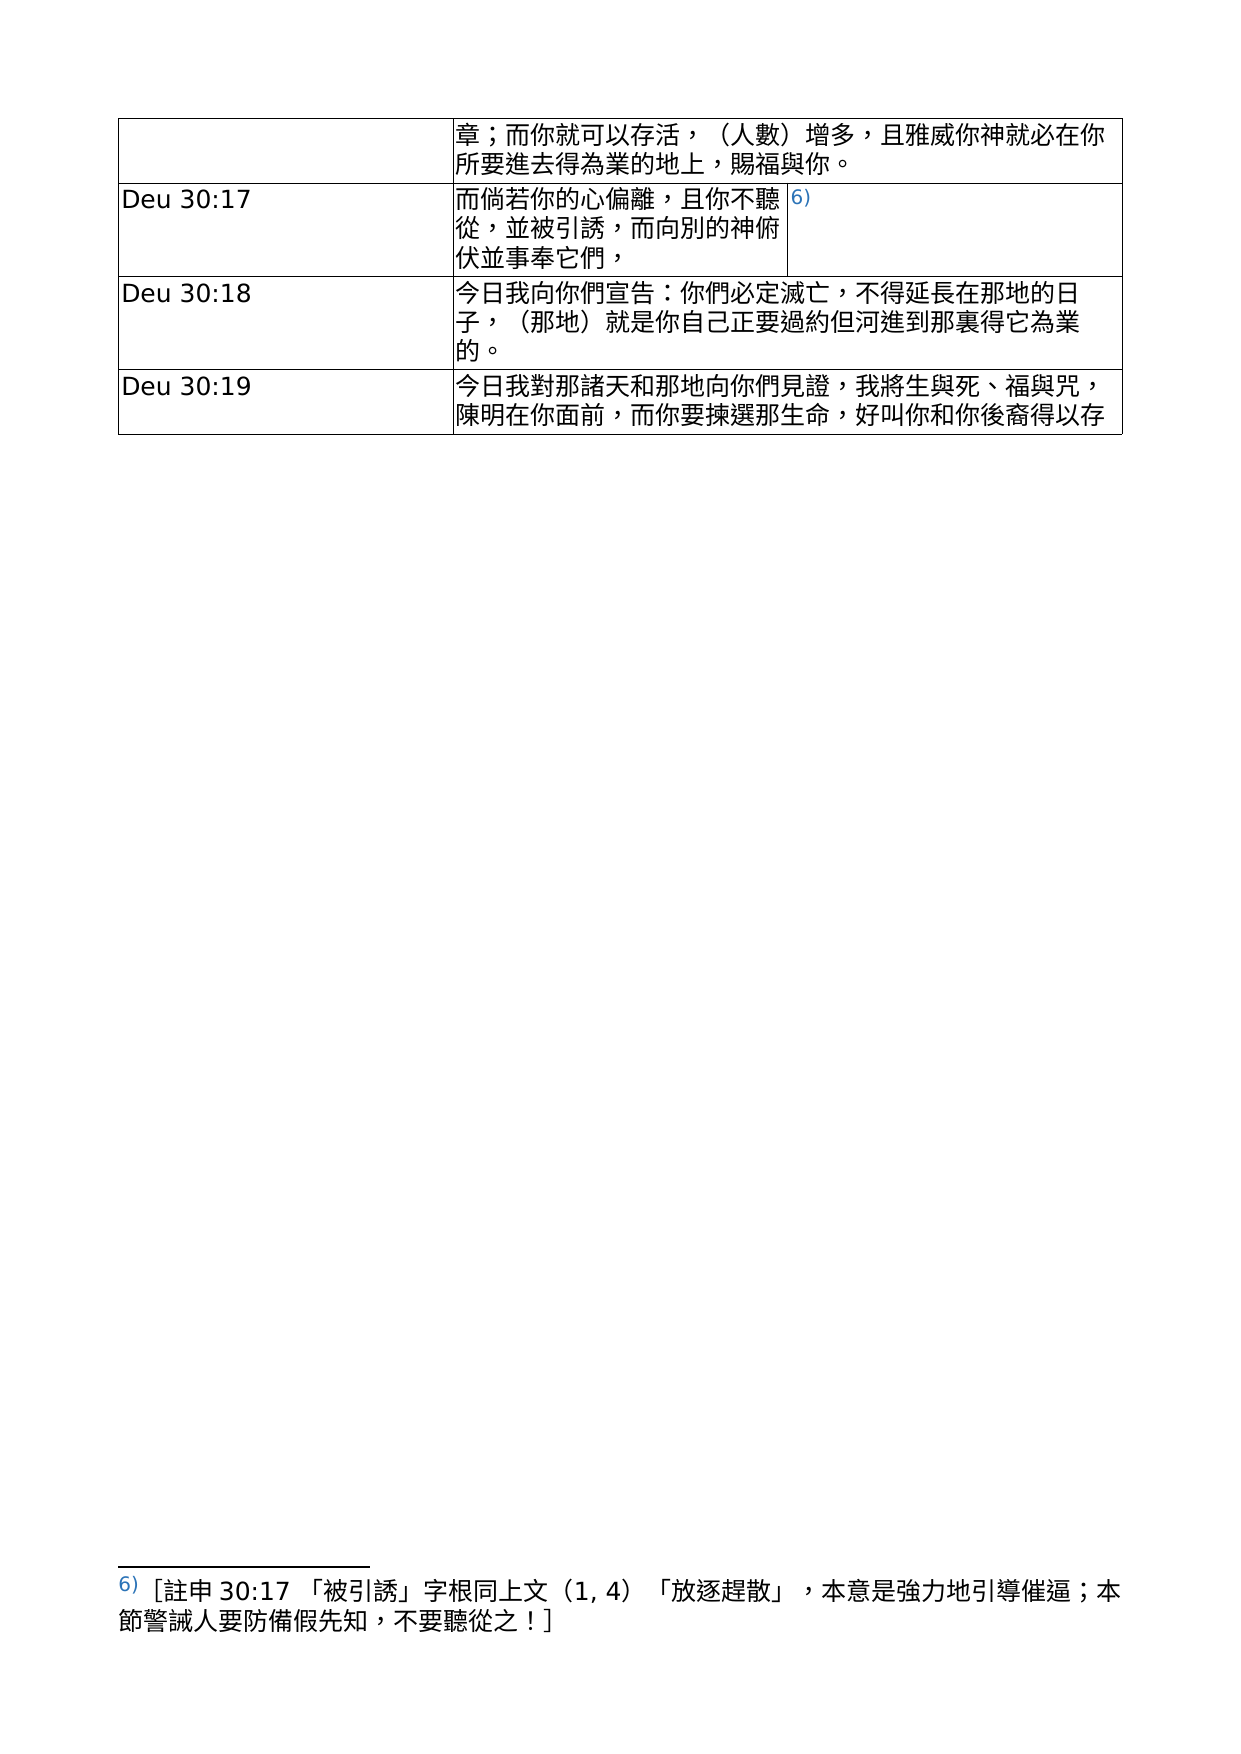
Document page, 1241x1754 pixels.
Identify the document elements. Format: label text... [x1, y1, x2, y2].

table_cell 章；而你就可以存活，（人數）增多，且雅威你神就必在你所要進去得為業的地上，賜福與你。 [454, 119, 1122, 182]
table_cell Deu 30:17 [119, 184, 453, 276]
table_cell 今日我對那諸天和那地向你們見證，我將生與死、福與咒，陳明在你面前，而你要揀選那生命，好叫你和你後裔得以存 [454, 370, 1122, 433]
table_cell Deu 30:19 [119, 370, 453, 433]
table_cell Deu 30:18 [119, 277, 453, 369]
table_cell [119, 119, 453, 182]
table_cell [788, 184, 1122, 276]
table_cell 今日我向你們宣告：你們必定滅亡，不得延長在那地的日子，（那地）就是你自己正要過約但河進到那裏得它為業的。 [454, 277, 1122, 369]
table_cell 而倘若你的心偏離，且你不聽從，並被引誘，而向別的神俯伏並事奉它們， [454, 184, 787, 276]
